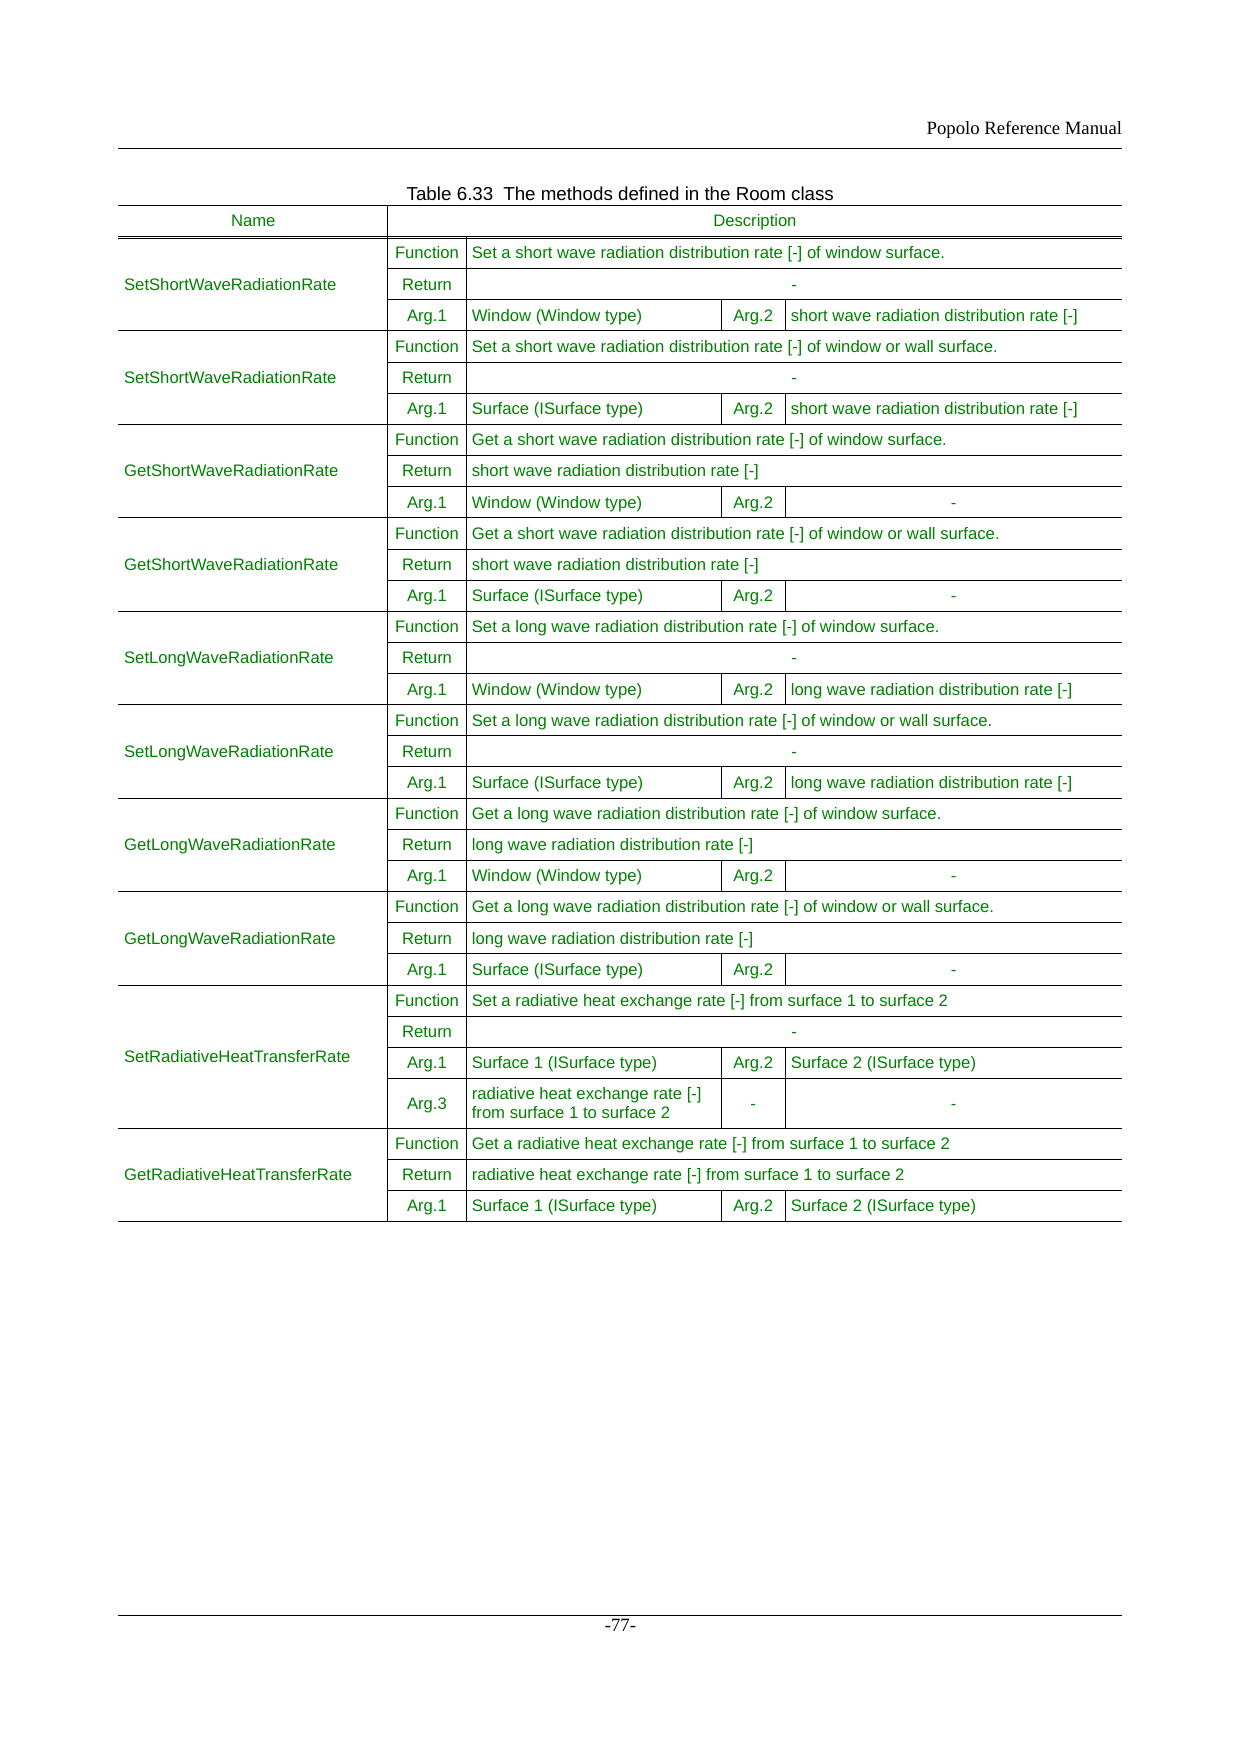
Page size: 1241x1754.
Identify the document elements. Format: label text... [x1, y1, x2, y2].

table_cell Arg.1 [388, 394, 466, 424]
table_cell Arg.2 [722, 954, 785, 984]
table_cell long wave radiation distribution rate [-] [786, 674, 1122, 704]
table_cell - [786, 861, 1122, 891]
table_cell - [467, 736, 1122, 766]
table_cell radiative heat exchange rate [-] from surface 1 to surface 2 [467, 1160, 1122, 1190]
table_cell Set a long wave radiation distribution rate [-] of window or wall surface. [467, 705, 1122, 735]
table_cell GetLongWaveRadiationRate [118, 799, 387, 891]
table_cell GetLongWaveRadiationRate [118, 892, 387, 984]
table_cell Get a long wave radiation distribution rate [-] of window surface. [467, 799, 1122, 829]
table_cell Function [388, 331, 466, 362]
table_cell GetRadiativeHeatTransferRate [118, 1129, 387, 1221]
table_cell short wave radiation distribution rate [-] [467, 550, 1122, 579]
table_cell Arg.3 [388, 1079, 466, 1128]
table_cell Function [388, 612, 466, 642]
table_cell Return [388, 550, 466, 579]
table_cell Return [388, 923, 466, 953]
table_cell Window (Window type) [467, 300, 721, 330]
table_cell Arg.1 [388, 861, 466, 891]
table_cell Window (Window type) [467, 674, 721, 704]
table_cell long wave radiation distribution rate [-] [786, 767, 1122, 798]
table_cell Arg.1 [388, 954, 466, 984]
table_cell - [786, 1079, 1122, 1128]
table_cell Arg.2 [722, 300, 785, 330]
table_cell Function [388, 518, 466, 548]
table_cell Arg.2 [722, 861, 785, 891]
table_cell Arg.2 [722, 394, 785, 424]
table_header Name [118, 206, 387, 236]
table_cell GetShortWaveRadiationRate [118, 518, 387, 611]
table_cell SetShortWaveRadiationRate [118, 331, 387, 424]
table_cell Arg.1 [388, 767, 466, 798]
table_cell Get a short wave radiation distribution rate [-] of window or wall surface. [467, 518, 1122, 548]
table_cell Set a long wave radiation distribution rate [-] of window surface. [467, 612, 1122, 642]
table_cell SetRadiativeHeatTransferRate [118, 986, 387, 1128]
table_cell - [467, 643, 1122, 673]
table_cell Return [388, 1017, 466, 1047]
table_cell long wave radiation distribution rate [-] [467, 923, 1122, 953]
table_cell radiative heat exchange rate [-] from surface 1 to surface 2 [467, 1079, 721, 1128]
table_cell - [786, 954, 1122, 984]
table_cell Arg.1 [388, 674, 466, 704]
table_cell Function [388, 986, 466, 1016]
table_cell - [467, 363, 1122, 393]
table_cell Return [388, 830, 466, 860]
table_cell Arg.2 [722, 487, 785, 517]
table_cell Return [388, 269, 466, 299]
table_cell - [722, 1079, 785, 1128]
table_cell Return [388, 643, 466, 673]
table_cell Get a short wave radiation distribution rate [-] of window surface. [467, 425, 1122, 455]
table_cell Get a long wave radiation distribution rate [-] of window or wall surface. [467, 892, 1122, 922]
table_cell Function [388, 705, 466, 735]
table_cell Surface (ISurface type) [467, 954, 721, 984]
table_cell - [786, 581, 1122, 611]
table_cell Arg.1 [388, 300, 466, 330]
table_cell Function [388, 1129, 466, 1159]
table_cell SetLongWaveRadiationRate [118, 705, 387, 798]
table_cell Surface 1 (ISurface type) [467, 1191, 721, 1221]
text Table 6.33 The methods defined in the Room class [118, 184, 1122, 204]
table_cell Arg.1 [388, 1191, 466, 1221]
table_cell - [786, 487, 1122, 517]
table_header Description [388, 206, 1122, 236]
table_cell Arg.1 [388, 581, 466, 611]
table_cell Arg.1 [388, 1048, 466, 1078]
table_cell Return [388, 363, 466, 393]
table_cell Arg.2 [722, 1048, 785, 1078]
table_cell Set a short wave radiation distribution rate [-] of window surface. [467, 239, 1122, 268]
table_cell GetShortWaveRadiationRate [118, 425, 387, 517]
table_cell Set a short wave radiation distribution rate [-] of window or wall surface. [467, 331, 1122, 362]
table_cell Arg.2 [722, 767, 785, 798]
table_cell short wave radiation distribution rate [-] [786, 300, 1122, 330]
table_cell Return [388, 1160, 466, 1190]
table_cell short wave radiation distribution rate [-] [467, 456, 1122, 486]
table_cell Arg.2 [722, 674, 785, 704]
table_cell - [467, 1017, 1122, 1047]
table_cell Arg.1 [388, 487, 466, 517]
table_cell Surface 2 (ISurface type) [786, 1191, 1122, 1221]
table_cell - [467, 269, 1122, 299]
table_cell Function [388, 892, 466, 922]
table_cell Surface 1 (ISurface type) [467, 1048, 721, 1078]
table_cell Window (Window type) [467, 861, 721, 891]
table_cell Get a radiative heat exchange rate [-] from surface 1 to surface 2 [467, 1129, 1122, 1159]
table_cell Surface (ISurface type) [467, 394, 721, 424]
table_cell short wave radiation distribution rate [-] [786, 394, 1122, 424]
table_cell Arg.2 [722, 581, 785, 611]
table_cell SetLongWaveRadiationRate [118, 612, 387, 704]
table_cell Return [388, 456, 466, 486]
table_cell Return [388, 736, 466, 766]
table_cell Set a radiative heat exchange rate [-] from surface 1 to surface 2 [467, 986, 1122, 1016]
table_cell Function [388, 239, 466, 268]
table_cell Arg.2 [722, 1191, 785, 1221]
table_cell Function [388, 799, 466, 829]
table_cell Surface 2 (ISurface type) [786, 1048, 1122, 1078]
table_cell long wave radiation distribution rate [-] [467, 830, 1122, 860]
table_cell SetShortWaveRadiationRate [118, 239, 387, 330]
table_cell Surface (ISurface type) [467, 581, 721, 611]
table_cell Window (Window type) [467, 487, 721, 517]
table_cell Surface (ISurface type) [467, 767, 721, 798]
table_cell Function [388, 425, 466, 455]
